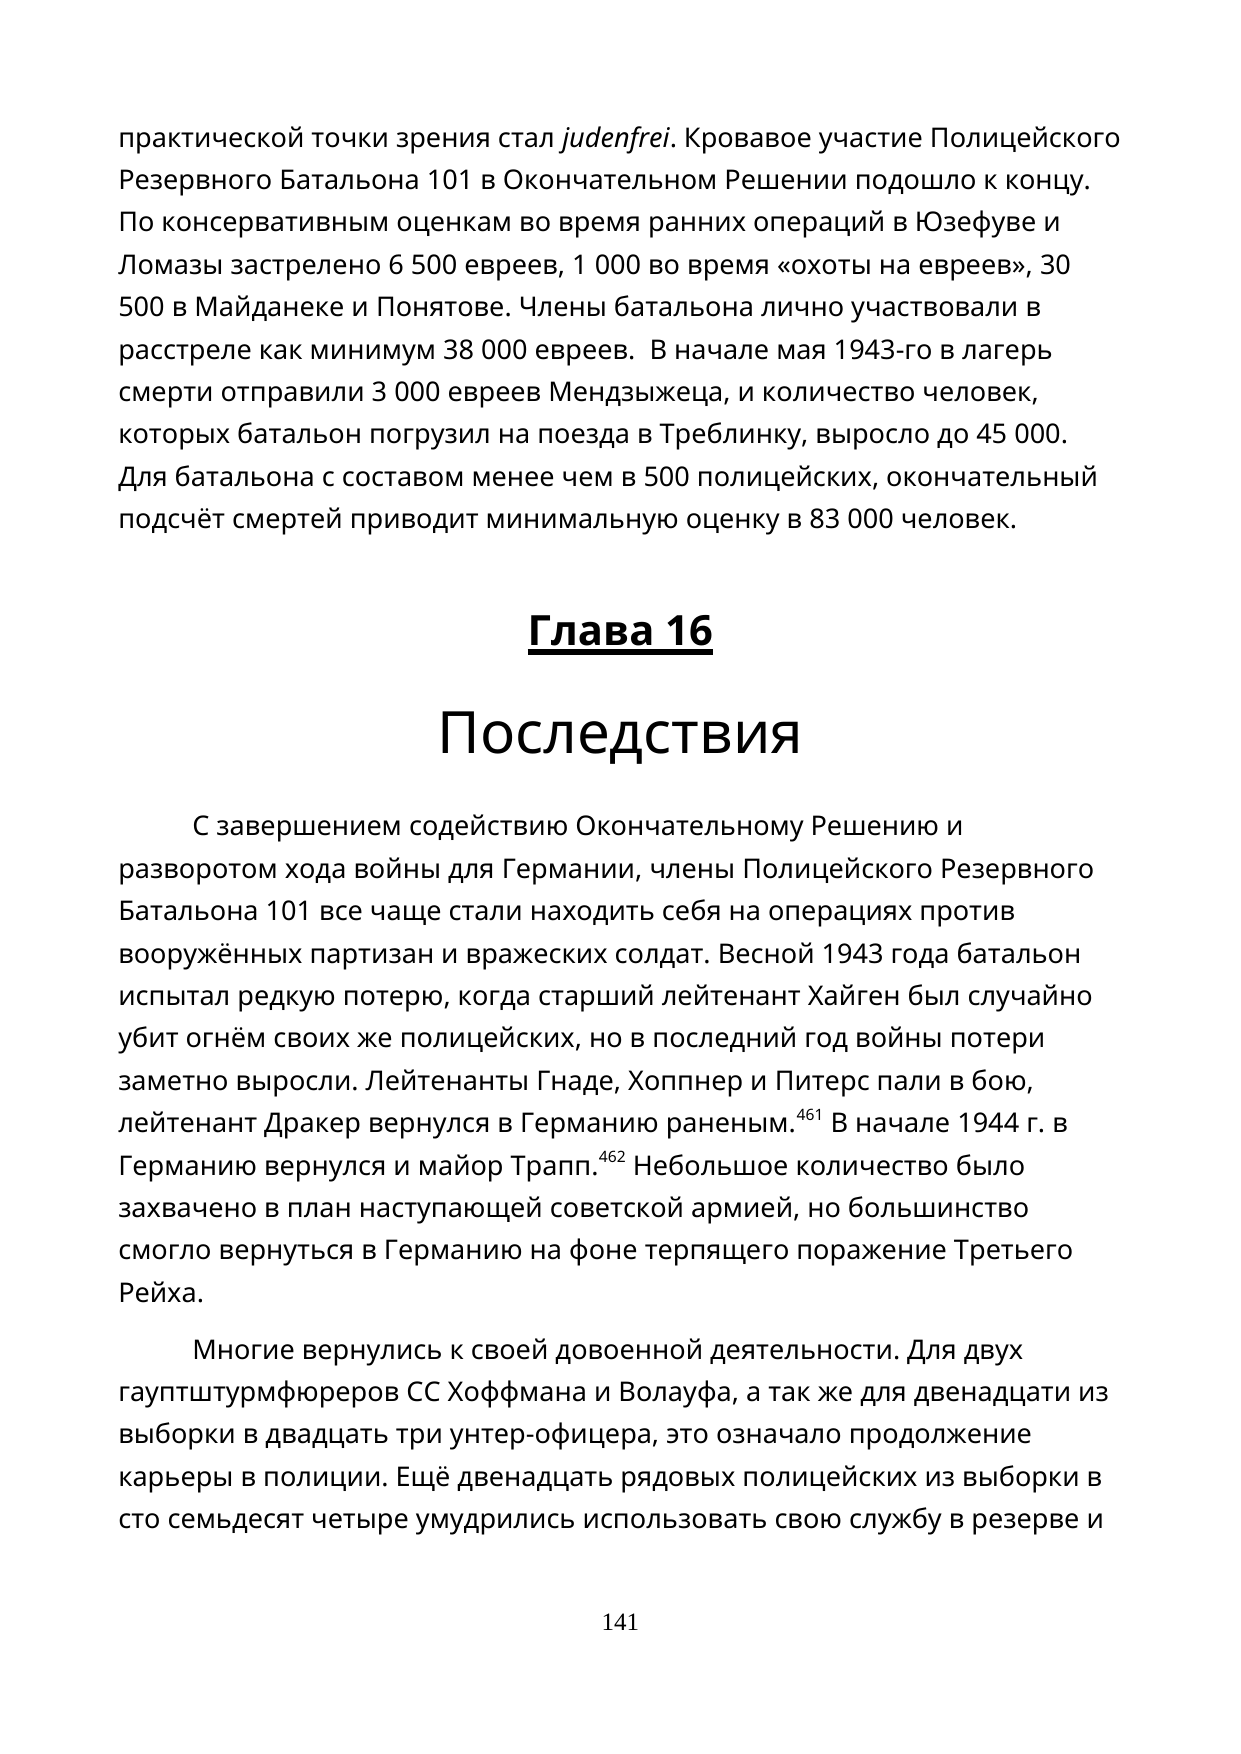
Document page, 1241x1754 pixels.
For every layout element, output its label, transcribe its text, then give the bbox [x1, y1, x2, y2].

text С завершением содействию Окончательному Решению и разворотом хода войны для Германии, члены Полицейского Резервного Батальона 101 все чаще стали находить себя на операциях против вооружённых партизан и вражеских солдат. Весной 1943 года батальон испытал редкую потерю, когда старший лейтенант Хайген был случайно убит огнём своих же полицейских, но в последний год войны потери заметно выросли. Лейтенанты Гнаде, Хоппнер и Питерс пали в бою, лейтенант Дракер вернулся в Германию раненым. В начале 1944 г. в Германию вернулся и майор Трапп. Небольшое количество было захвачено в план наступающей советской армией, но большинство смогло вернуться в Германию на фоне терпящего поражение Третьего Рейха. [118, 807, 1122, 1310]
text практической точки зрения стал judenfrei. Кровавое участие Полицейского Резервного Батальона 101 в Окончательном Решении подошло к концу. По консервативным оценкам во время ранних операций в Юзефуве и Ломазы застрелено 6 500 евреев, 1 000 во время «охоты на евреев», 30 500 в Майданеке и Понятове. Члены батальона лично участвовали в расстреле как минимум 38 000 евреев. В начале мая 1943-го в лагерь смерти отправили 3 000 евреев Мендзыжеца, и количество человек, которых батальон погрузил на поезда в Треблинку, выросло до 45 000. Для батальона с составом менее чем в 500 полицейских, окончательный подсчёт смертей приводит минимальную оценку в 83 000 человек. [118, 118, 1122, 537]
subtitle Глава 16 [118, 601, 1122, 658]
text Многие вернулись к своей довоенной деятельности. Для двух гауптштурмфюреров СС Хоффмана и Волауфа, а так же для двенадцати из выборки в двадцать три унтер-офицера, это означало продолжение карьеры в полиции. Ещё двенадцать рядовых полицейских из выборки в сто семьдесят четыре умудрились использовать свою службу в резерве и [118, 1330, 1122, 1537]
subtitle Последствия [118, 691, 1122, 771]
